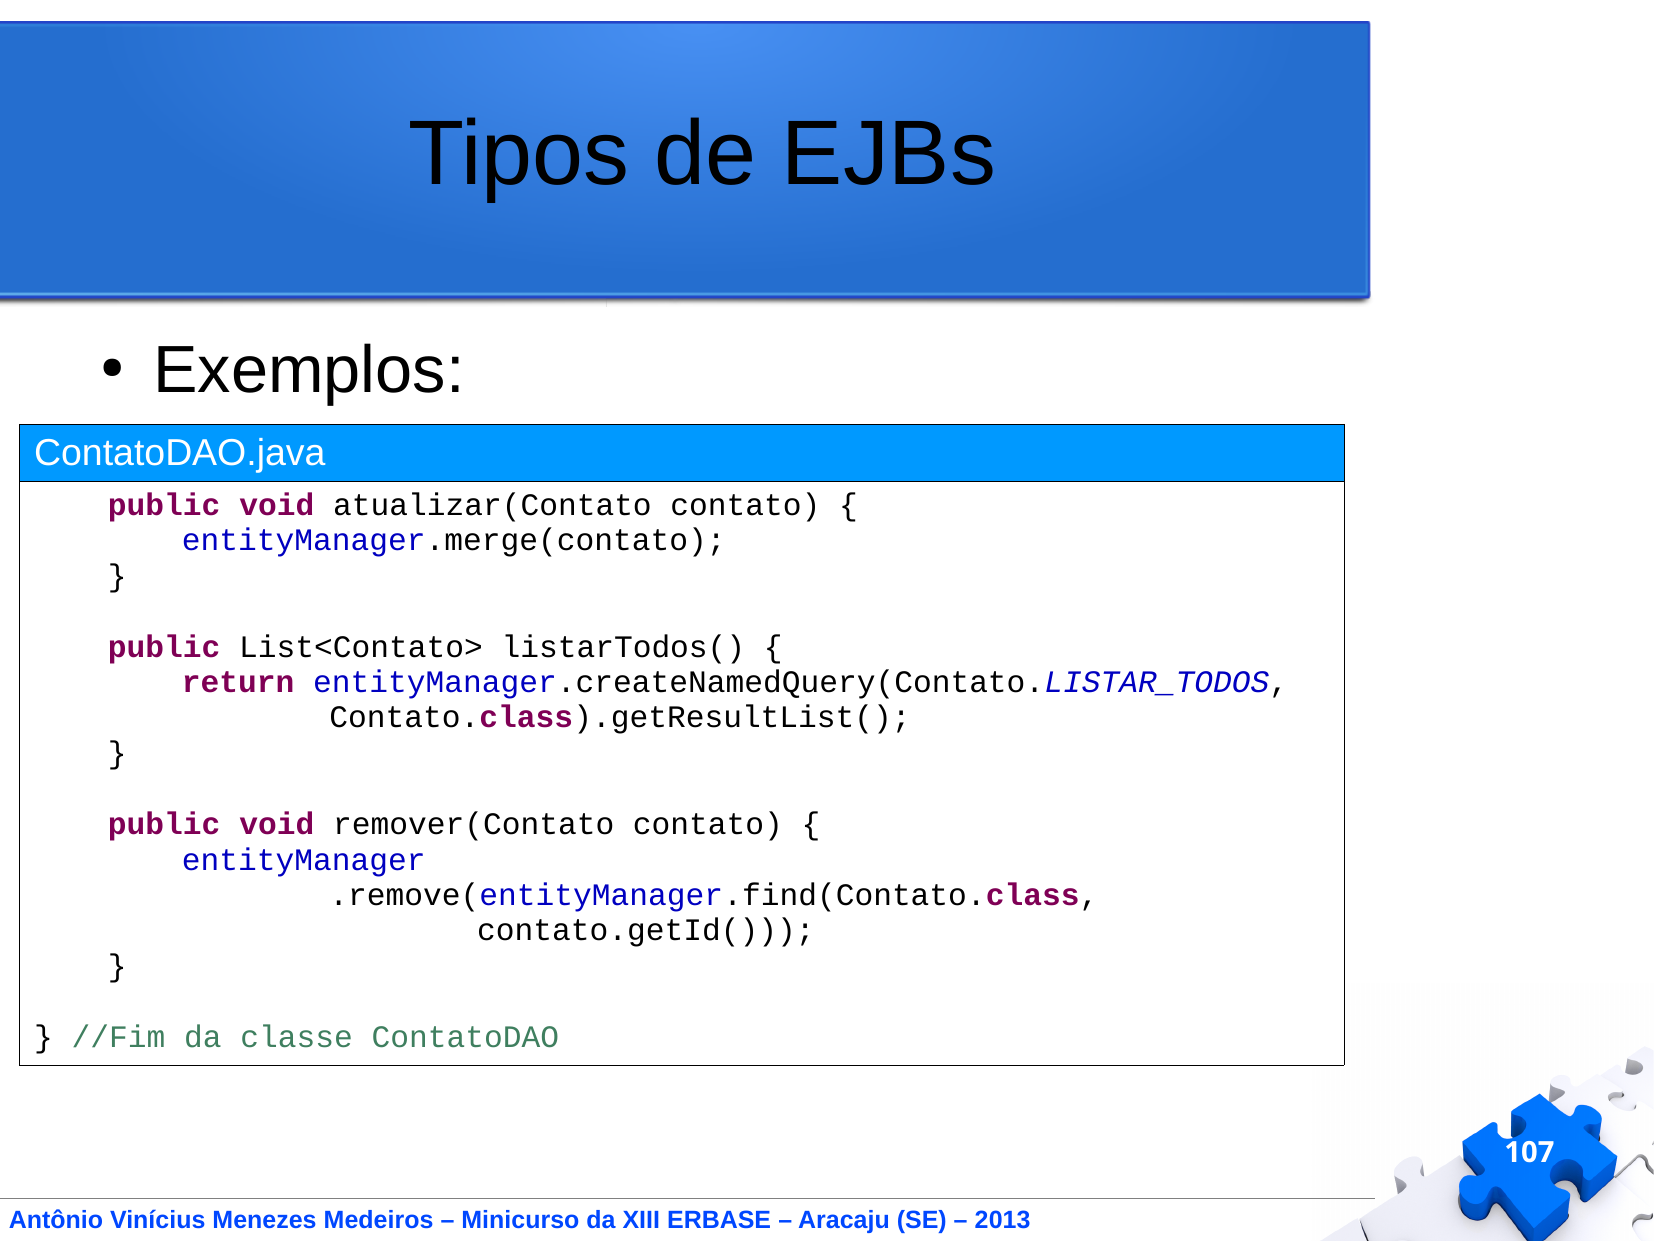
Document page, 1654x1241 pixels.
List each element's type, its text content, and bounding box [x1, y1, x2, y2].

list Exemplos: [82, 332, 1356, 1182]
picture [1311, 983, 1654, 1241]
table_header ContatoDAO.java [20, 425, 1344, 481]
title Tipos de EJBs [82, 49, 1323, 257]
table_cell public void atualizar(Contato contato) { entityManager.merge(contato); } public List<Contato> listarTodos() { return entityManager.createNamedQuery(Contato.LISTAR_TODOS, Contato.class).getResultList(); } public void remover(Contato contato) { entityManager .remove(entityManager.find(Contato.class, contato.getId())); } } //Fim da classe ContatoDAO [20, 482, 1344, 1065]
picture [0, 21, 1375, 307]
